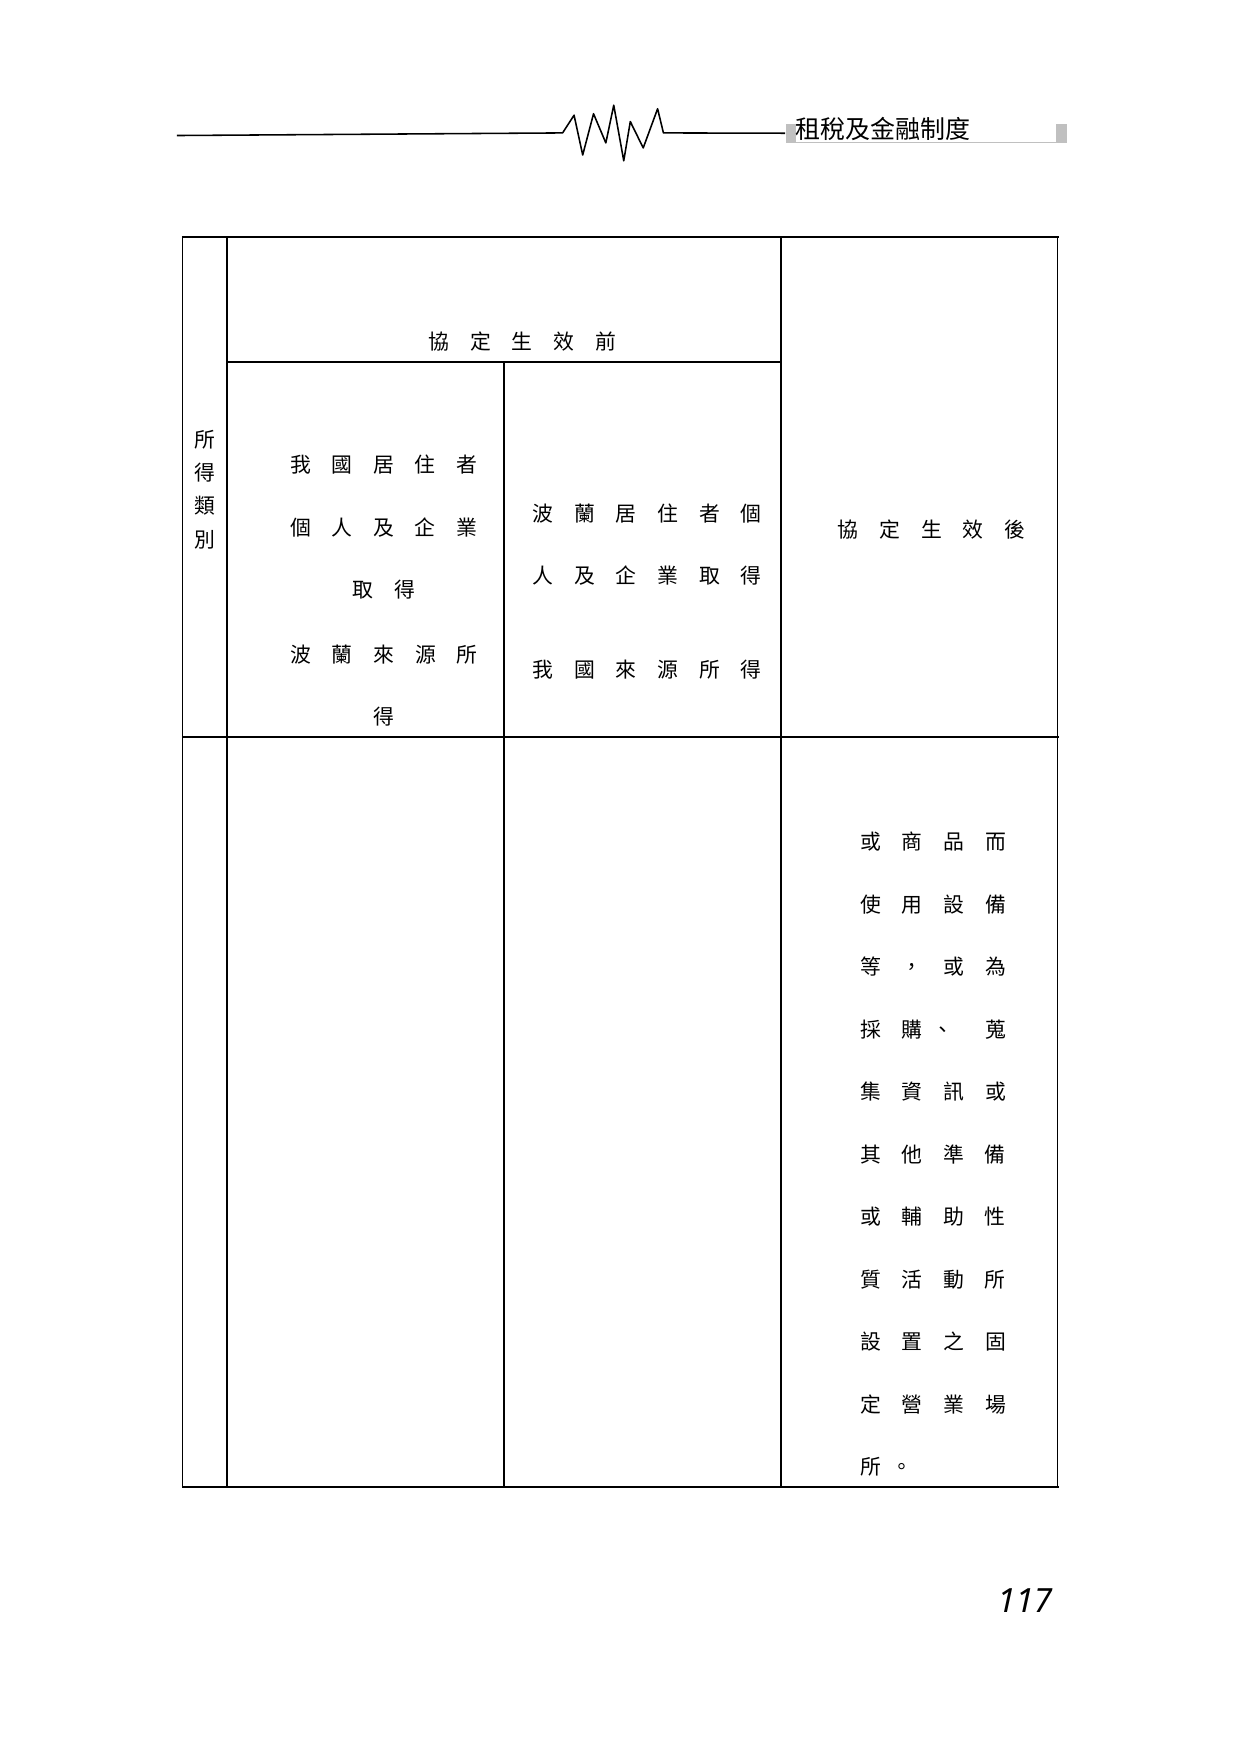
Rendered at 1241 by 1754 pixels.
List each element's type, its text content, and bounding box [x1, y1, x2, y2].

table_header 協定生效後 [782, 238, 1057, 736]
table_cell 我國居住者個人及企業取得 波蘭來源所得 [228, 363, 503, 736]
table_cell [228, 738, 503, 1486]
table_cell [505, 738, 780, 1486]
table_cell [183, 738, 226, 1486]
table_header 協定生效前 [228, 238, 780, 361]
table_cell 或商品而使用設備等，或為採購、蒐集資訊或其他準備或輔助性質活動所設置之固定營業場所。 [782, 738, 1057, 1486]
table_header 所得類別 [183, 238, 226, 736]
table_cell 波蘭居住者個人及企業取得 我國來源所得 [505, 363, 780, 736]
